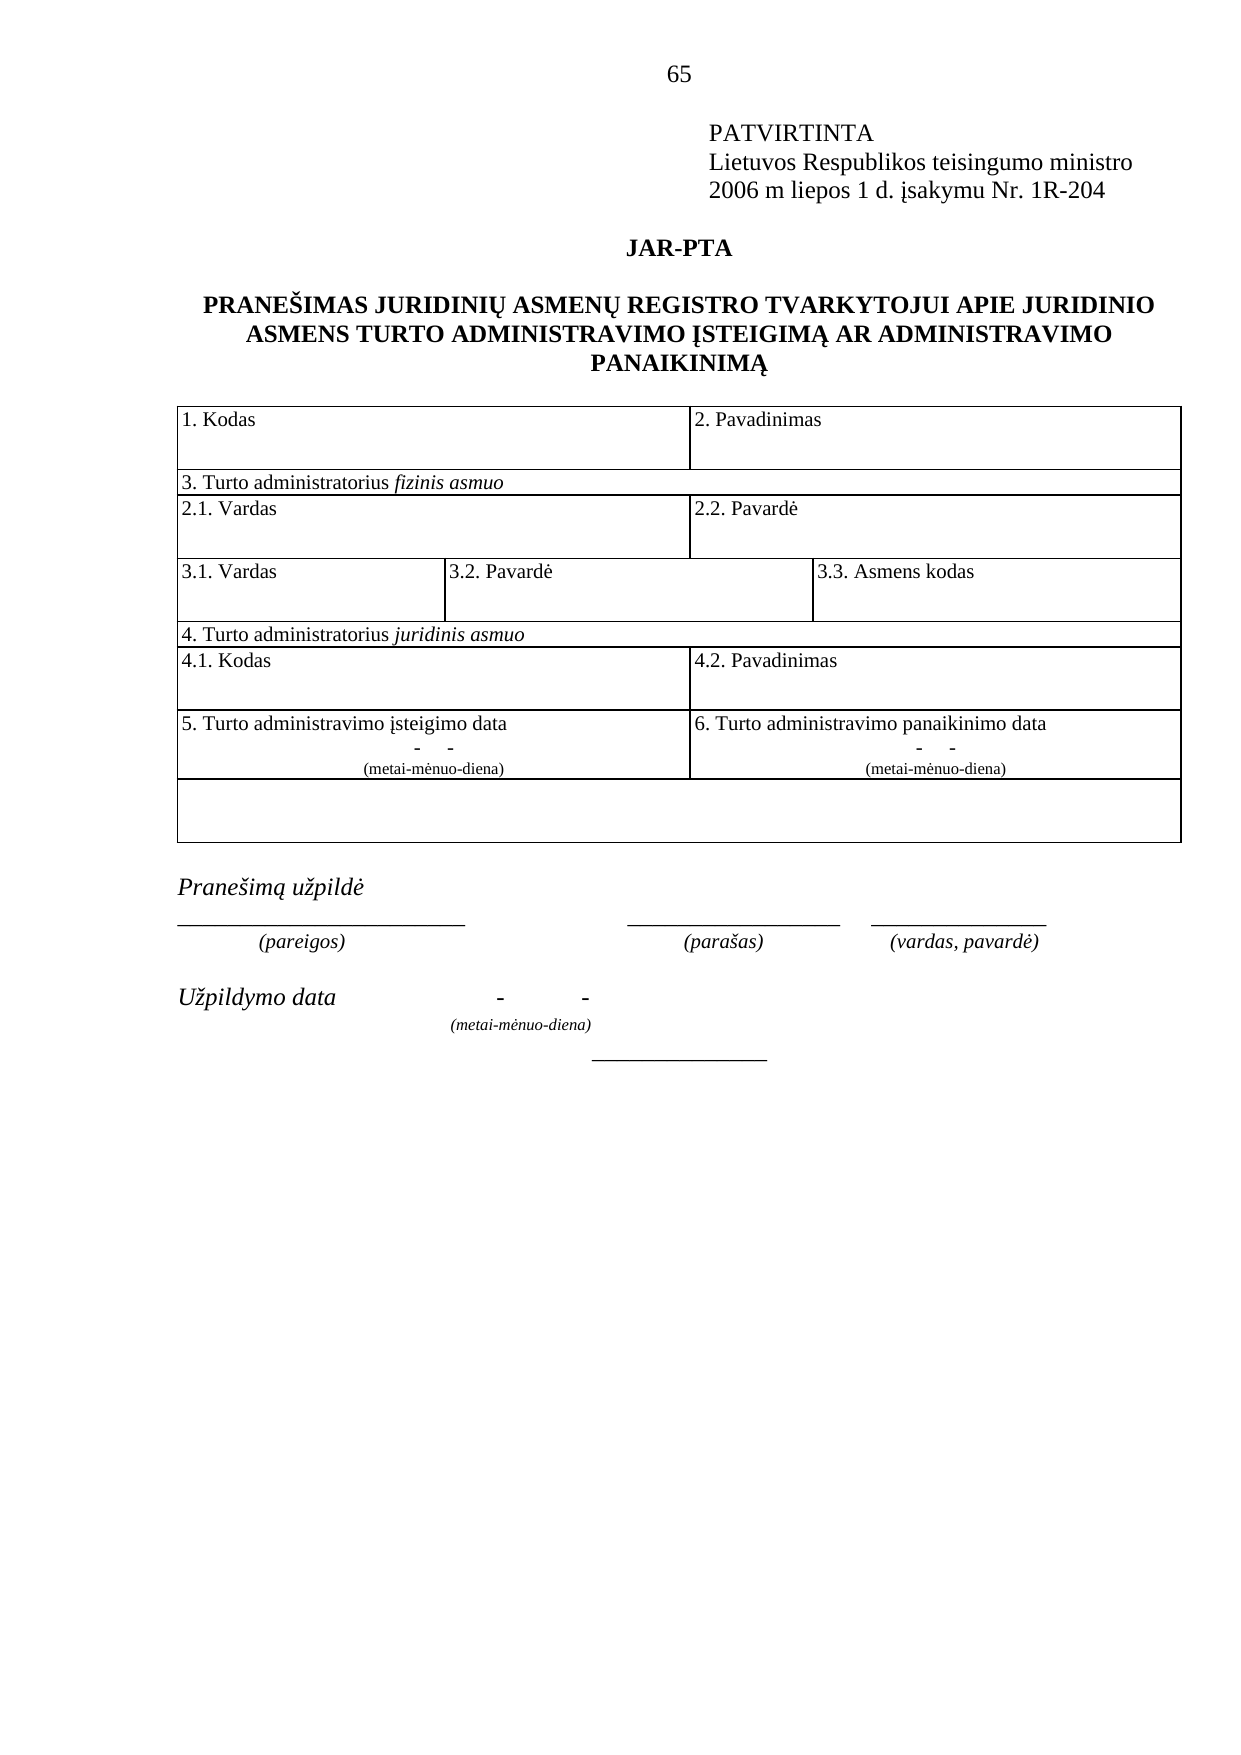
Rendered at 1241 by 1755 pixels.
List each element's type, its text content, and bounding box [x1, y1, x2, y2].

table_cell 4.2. Pavadinimas [691, 648, 1180, 709]
text Užpildymo data - - [177, 982, 1181, 1011]
table_cell 2.2. Pavardė [691, 496, 1180, 557]
table_cell 3.2. Pavardė [446, 559, 812, 621]
table_cell 4.1. Kodas [178, 648, 689, 709]
table_header 2. Pavadinimas [691, 407, 1180, 469]
table_header JAR-PTA [177, 233, 1181, 262]
table_cell 2.1. Vardas [178, 496, 689, 557]
text PRANEŠIMAS JURIDINIŲ ASMENŲ REGISTRO TVARKYTOJUI APIE JURIDINIO ASMENS TURTO ADMINISTRAVIMO ĮSTEIGIMĄ AR ADMINISTRAVIMO PANAIKINIMĄ [177, 291, 1181, 377]
text Pranešimą užpildė [177, 872, 1181, 900]
text (metai-mėnuo-diena) [177, 1011, 1181, 1035]
text PATVIRTINTA [709, 118, 1181, 147]
text _______________________ _________________ ______________ [177, 900, 1181, 929]
text Lietuvos Respublikos teisingumo ministro [177, 147, 1181, 176]
text ______________ [177, 1035, 1181, 1063]
table_cell 3.3. Asmens kodas [814, 559, 1180, 621]
table_cell 3.1. Vardas [178, 559, 444, 621]
text 2006 m liepos 1 d. įsakymu Nr. 1R-204 [177, 176, 1181, 204]
table_cell [178, 780, 1180, 841]
table_header 1. Kodas [178, 407, 689, 469]
text (pareigos) (parašas) (vardas, pavardė) [177, 929, 1181, 953]
